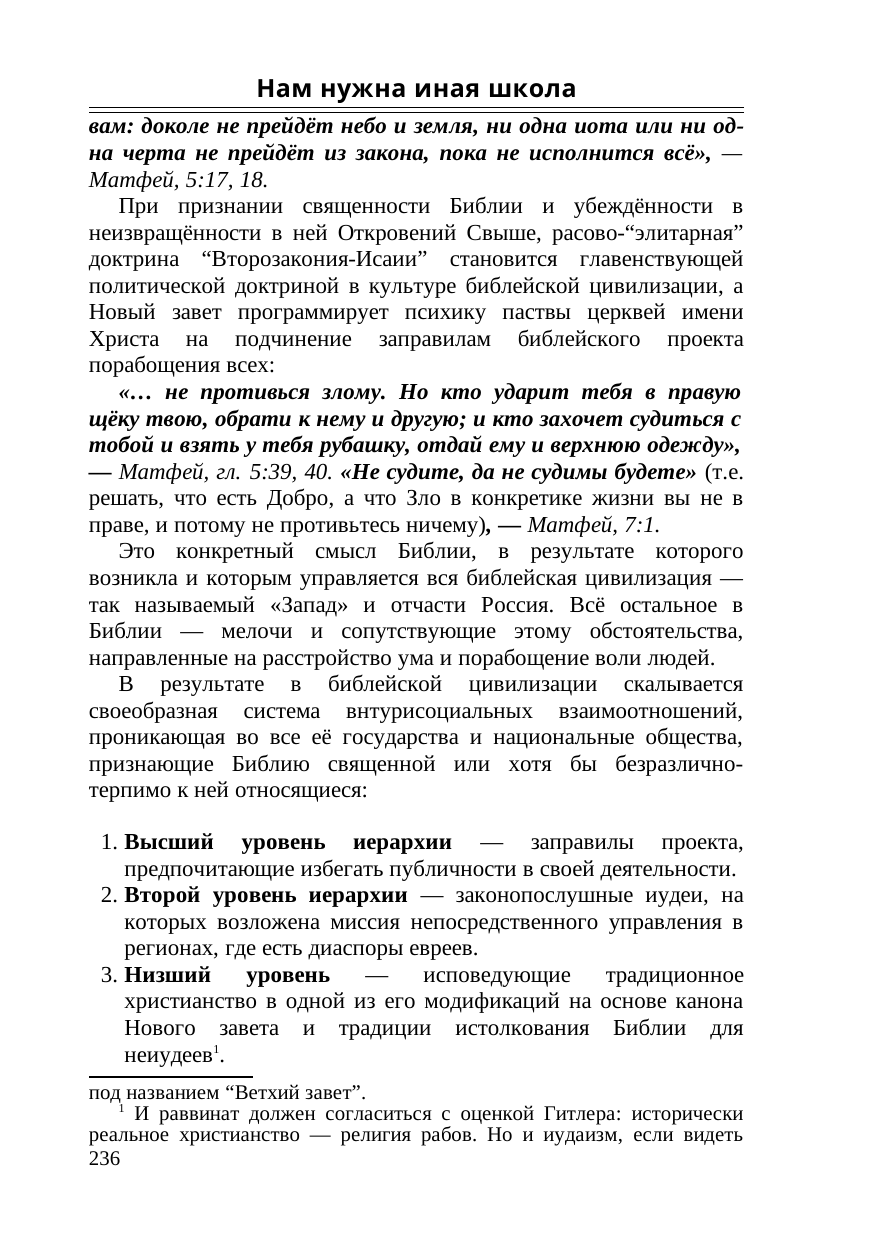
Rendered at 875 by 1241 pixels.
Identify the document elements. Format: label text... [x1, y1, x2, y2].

text В результате в библейской цивилизации скалывается своеобразная система внтурисоциальных взаимоотношений, проникающая во все её государства и национальные общества, признающие Библию священной или хотя бы безразлично-терпимо к ней относящиеся: [89, 670, 744, 803]
list Низший уровень — исповедующие традиционное христианство в одной из его модификаций на основе канона Нового завета и традиции истолкования Библии для неиудеев. [94, 961, 744, 1067]
list Высший уровень иерархии — заправилы проекта, предпочитающие избегать публичности в своей деятельности. [94, 828, 744, 881]
text вам: до­ко­ле не прей­дёт не­бо и зем­ля, ни од­на ио­та или ни од­на чер­та не прей­дёт из за­ко­на, по­ка не ис­пол­нит­ся всё», — Матфей, 5:17, 18. [89, 113, 744, 192]
text под названием “Ветхий завет”. [89, 1083, 744, 1104]
text Это конкретный смысл Библии, в результате которого возникла и которым управляется вся библейская цивилизация — так называемый «Запад» и отчасти Россия. Всё остальное в Библии — мелочи и сопутствующие этому обстоятельства, направленные на расстройство ума и порабощение воли людей. [89, 537, 744, 670]
text При признании священности Библии и убеждённости в неизвращённости в ней Откровений Свыше, расово-“элитарная” доктрина “Второзакония-Исаии” становится главенствующей политической доктриной в культуре библейской цивилизации, а Новый завет программирует психику паствы церквей имени Христа на подчинение заправилам библейского проекта порабощения всех: [89, 192, 744, 378]
text «… не противься злому. Но кто ударит тебя в правую щёку твою, обрати к нему и другую; и кто захочет судиться с тобой и взять у тебя рубашку, отдай ему и верхнюю одежду», — Матфей, гл. 5:39, 40. «Не судите, да не судимы будете» (т.е. решать, что есть Добро, а что Зло в конкретике жизни вы не в праве, и потому не противьтесь ничему), — Матфей, 7:1. [89, 378, 744, 537]
list Второй уровень иерархии — законопослушные иудеи, на которых возложена миссия непосредственного управления в регионах, где есть диаспоры евреев. [94, 881, 744, 961]
list И раввинат должен согласиться с оценкой Гитлера: исторически реальное христианство — религия рабов. Но и иудаизм, если видеть [89, 1104, 744, 1145]
